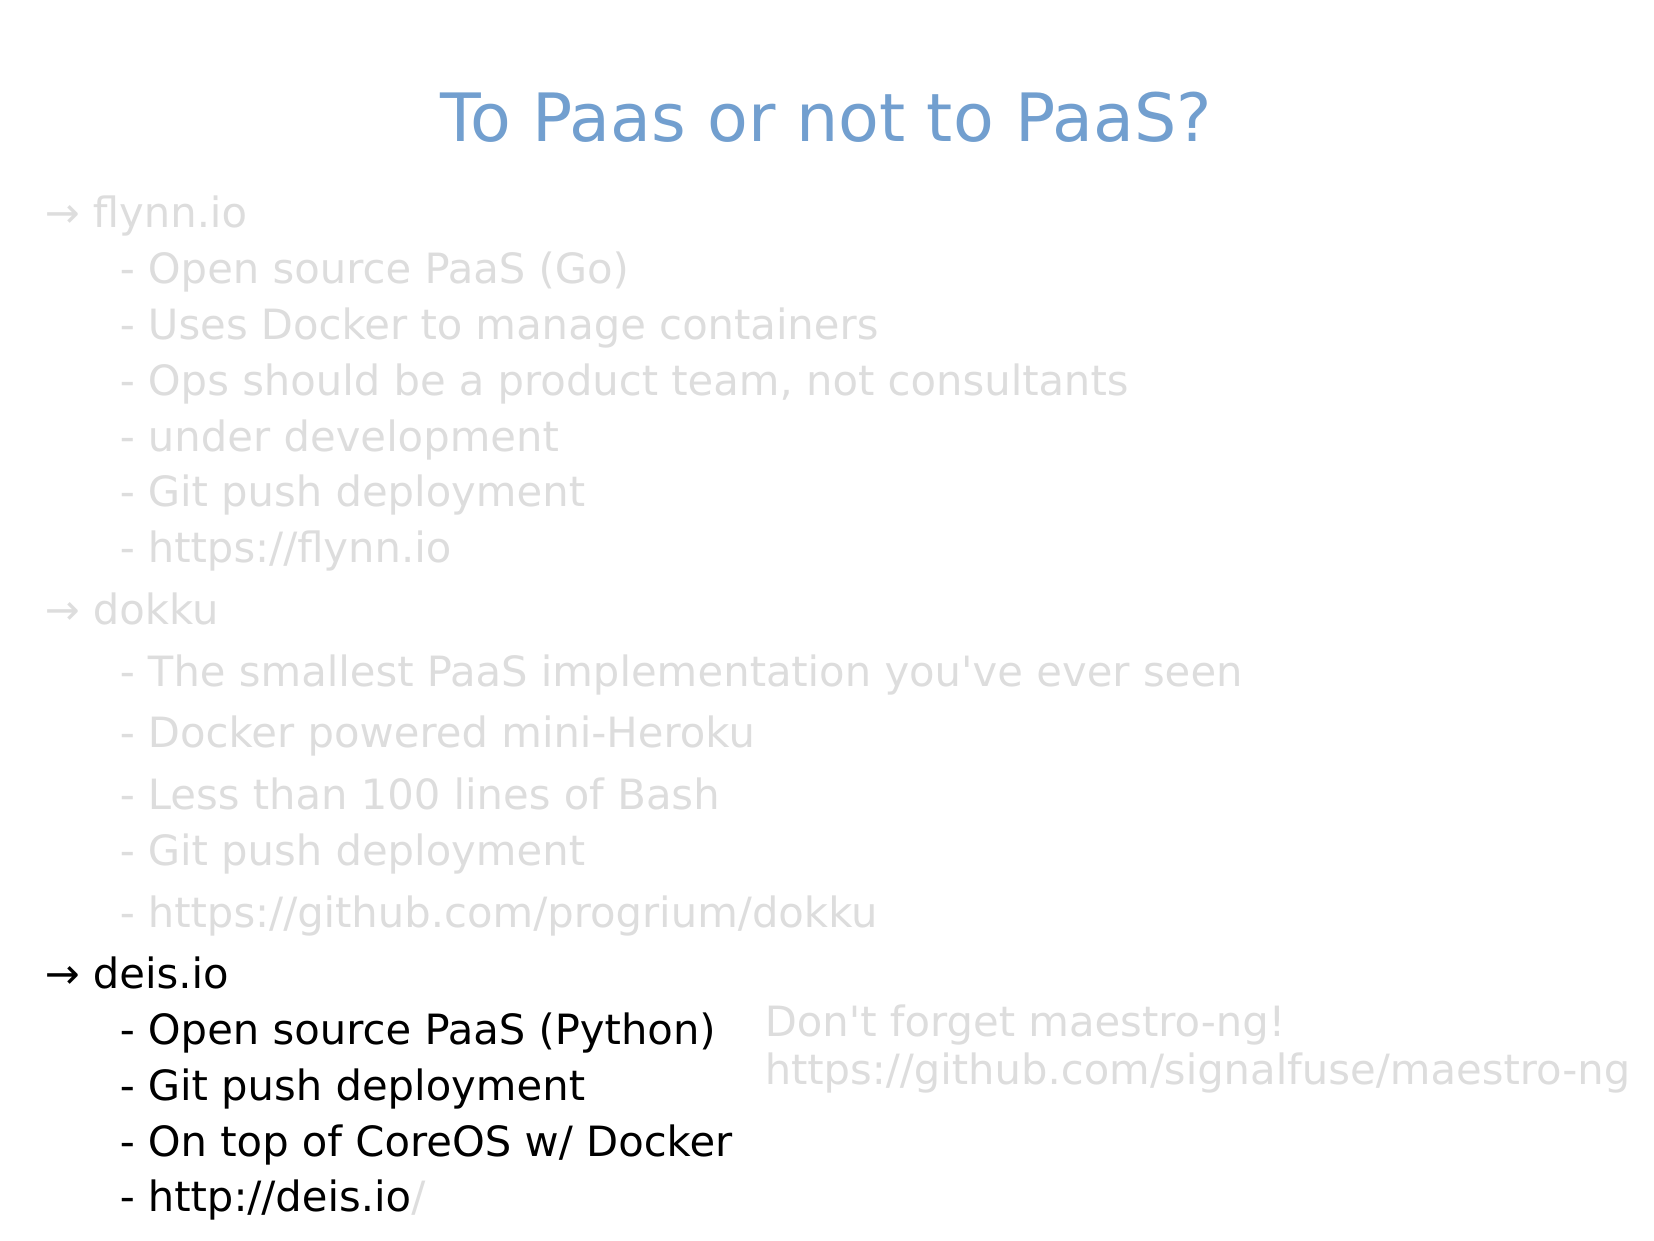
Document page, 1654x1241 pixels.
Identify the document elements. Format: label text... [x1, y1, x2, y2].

text_box Don't forget maestro-ng! https://github.com/signalfuse/maestro-ng [750, 990, 1646, 1108]
text_box → flynn.io - Open source PaaS (Go) - Uses Docker to manage containers - Ops should be a product team, not consultants - under development - Git push deployment - https://flynn.io → dokku - The smallest PaaS implementation you've ever seen - Docker powered mini-Heroku - Less than 100 lines of Bash - Git push deployment - https://github.com/progrium/dokku → deis.io - Open source PaaS (Python) - Git push deployment - On top of CoreOS w/ Docker - http://deis.io/ [30, 174, 1366, 1222]
text_box To Paas or not to PaaS? [426, 72, 1228, 166]
